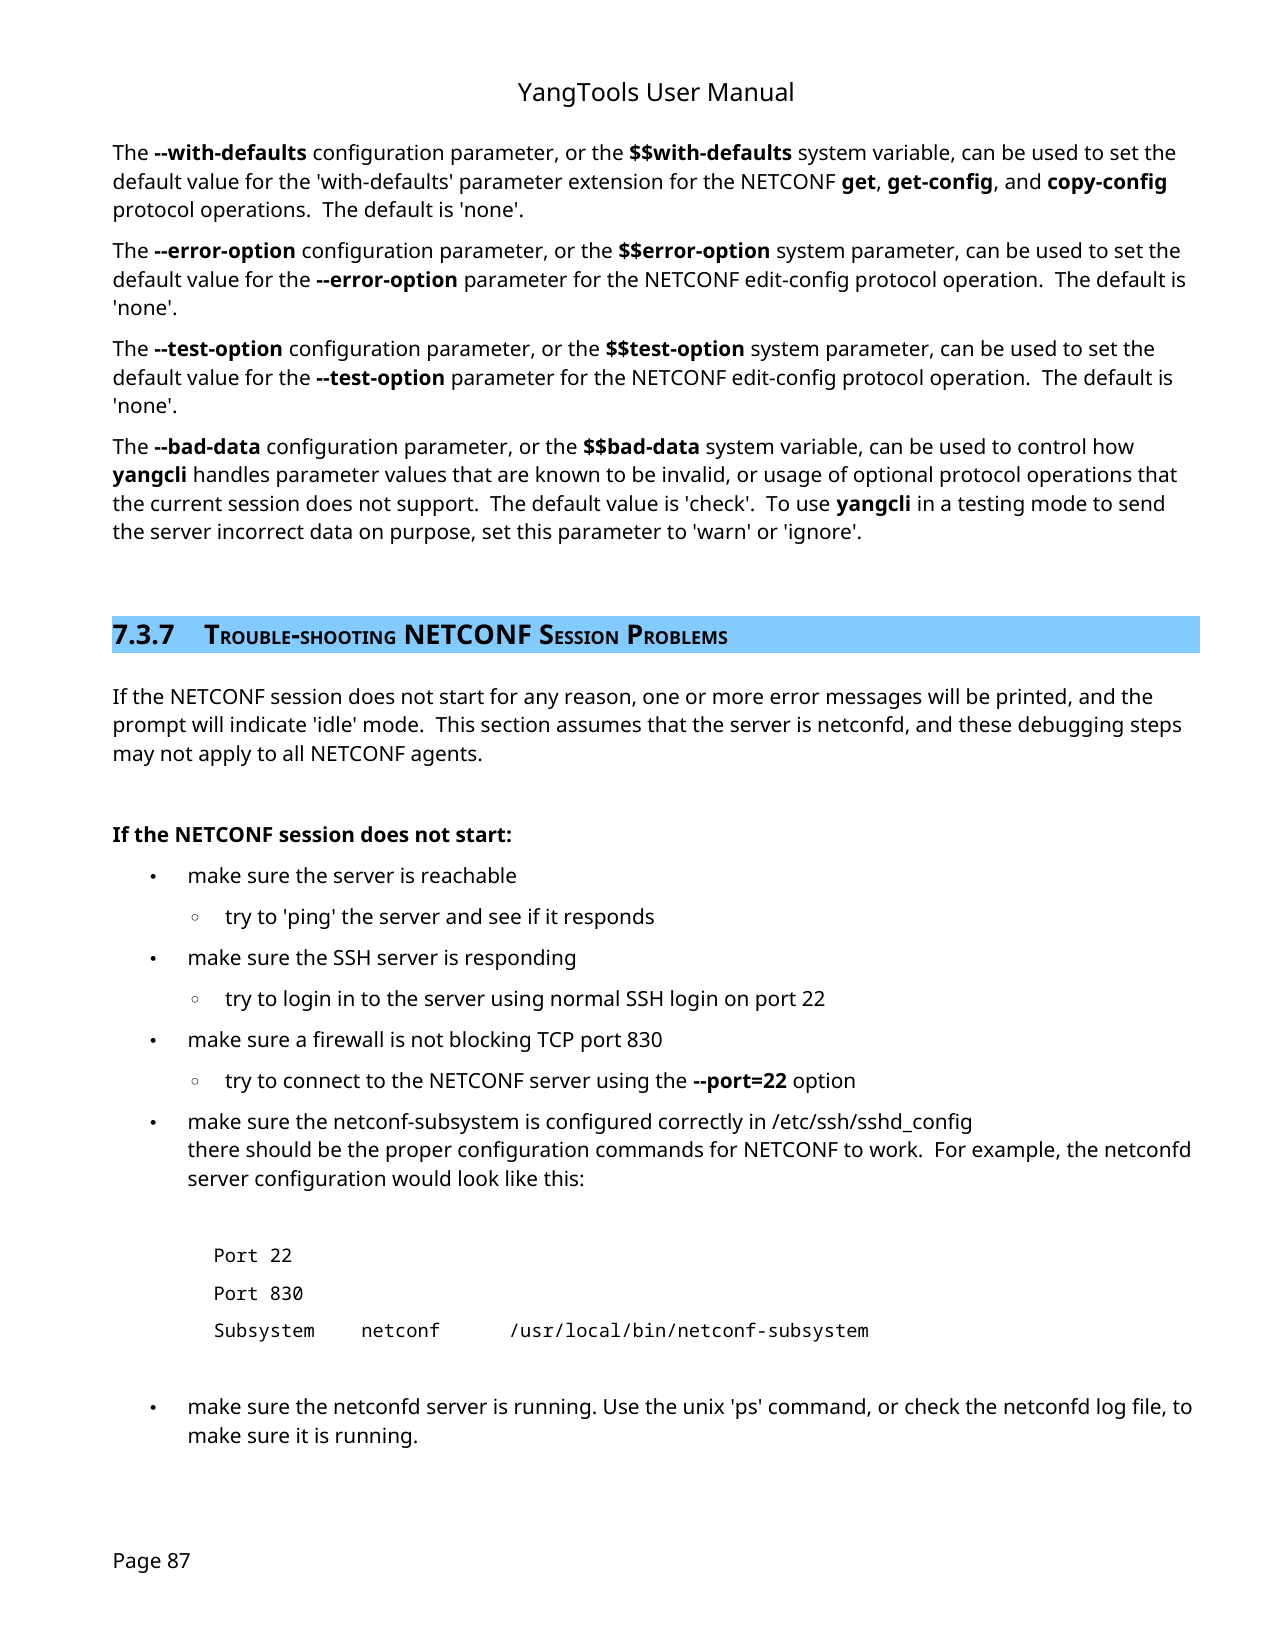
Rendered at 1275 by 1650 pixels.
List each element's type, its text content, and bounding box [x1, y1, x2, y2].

text The --bad-data configuration parameter, or the $$bad-data system variable, can be used to control how yangcli handles parameter values that are known to be invalid, or usage of optional protocol operations that the current session does not support. The default value is 'check'. To use yangcli in a testing mode to send the server incorrect data on purpose, set this parameter to 'warn' or 'ignore'. [112, 432, 1200, 546]
list make sure the netconf-subsystem is configured correctly in /etc/ssh/sshd_config there should be the proper configuration commands for NETCONF to work. For example, the netconfd server configuration would look like this: [150, 1107, 1200, 1192]
list make sure the netconfd server is running. Use the unix 'ps' command, or check the netconfd log file, to make sure it is running. [150, 1392, 1200, 1449]
text The --test-option configuration parameter, or the $$test-option system parameter, can be used to set the default value for the --test-option parameter for the NETCONF edit-config protocol operation. The default is 'none'. [112, 334, 1200, 419]
list try to login in to the server using normal SSH login on port 22 [187, 984, 1200, 1013]
text If the NETCONF session does not start for any reason, one or more error messages will be printed, and the prompt will indicate 'idle' mode. This section assumes that the server is netconfd, and these debugging steps may not apply to all NETCONF agents. [112, 682, 1200, 767]
text The --error-option configuration parameter, or the $$error-option system parameter, can be used to set the default value for the --error-option parameter for the NETCONF edit-config protocol operation. The default is 'none'. [112, 236, 1200, 322]
list make sure the SSH server is responding [150, 943, 1200, 972]
list try to 'ping' the server and see if it responds [187, 902, 1200, 931]
subtitle Trouble-shooting NETCONF Session Problems [112, 616, 1200, 653]
text If the NETCONF session does not start: [112, 821, 1200, 849]
text Port 830 [139, 1280, 1200, 1306]
list try to connect to the NETCONF server using the --port=22 option [187, 1066, 1200, 1095]
list make sure a firewall is not blocking TCP port 830 [150, 1025, 1200, 1054]
text The --with-defaults configuration parameter, or the $$with-defaults system variable, can be used to set the default value for the 'with-defaults' parameter extension for the NETCONF get, get-config, and copy-config protocol operations. The default is 'none'. [112, 138, 1200, 224]
text Subsystem netconf /usr/local/bin/netconf-subsystem [139, 1317, 1200, 1343]
list make sure the server is reachable [150, 862, 1200, 890]
text Port 22 [139, 1242, 1200, 1268]
